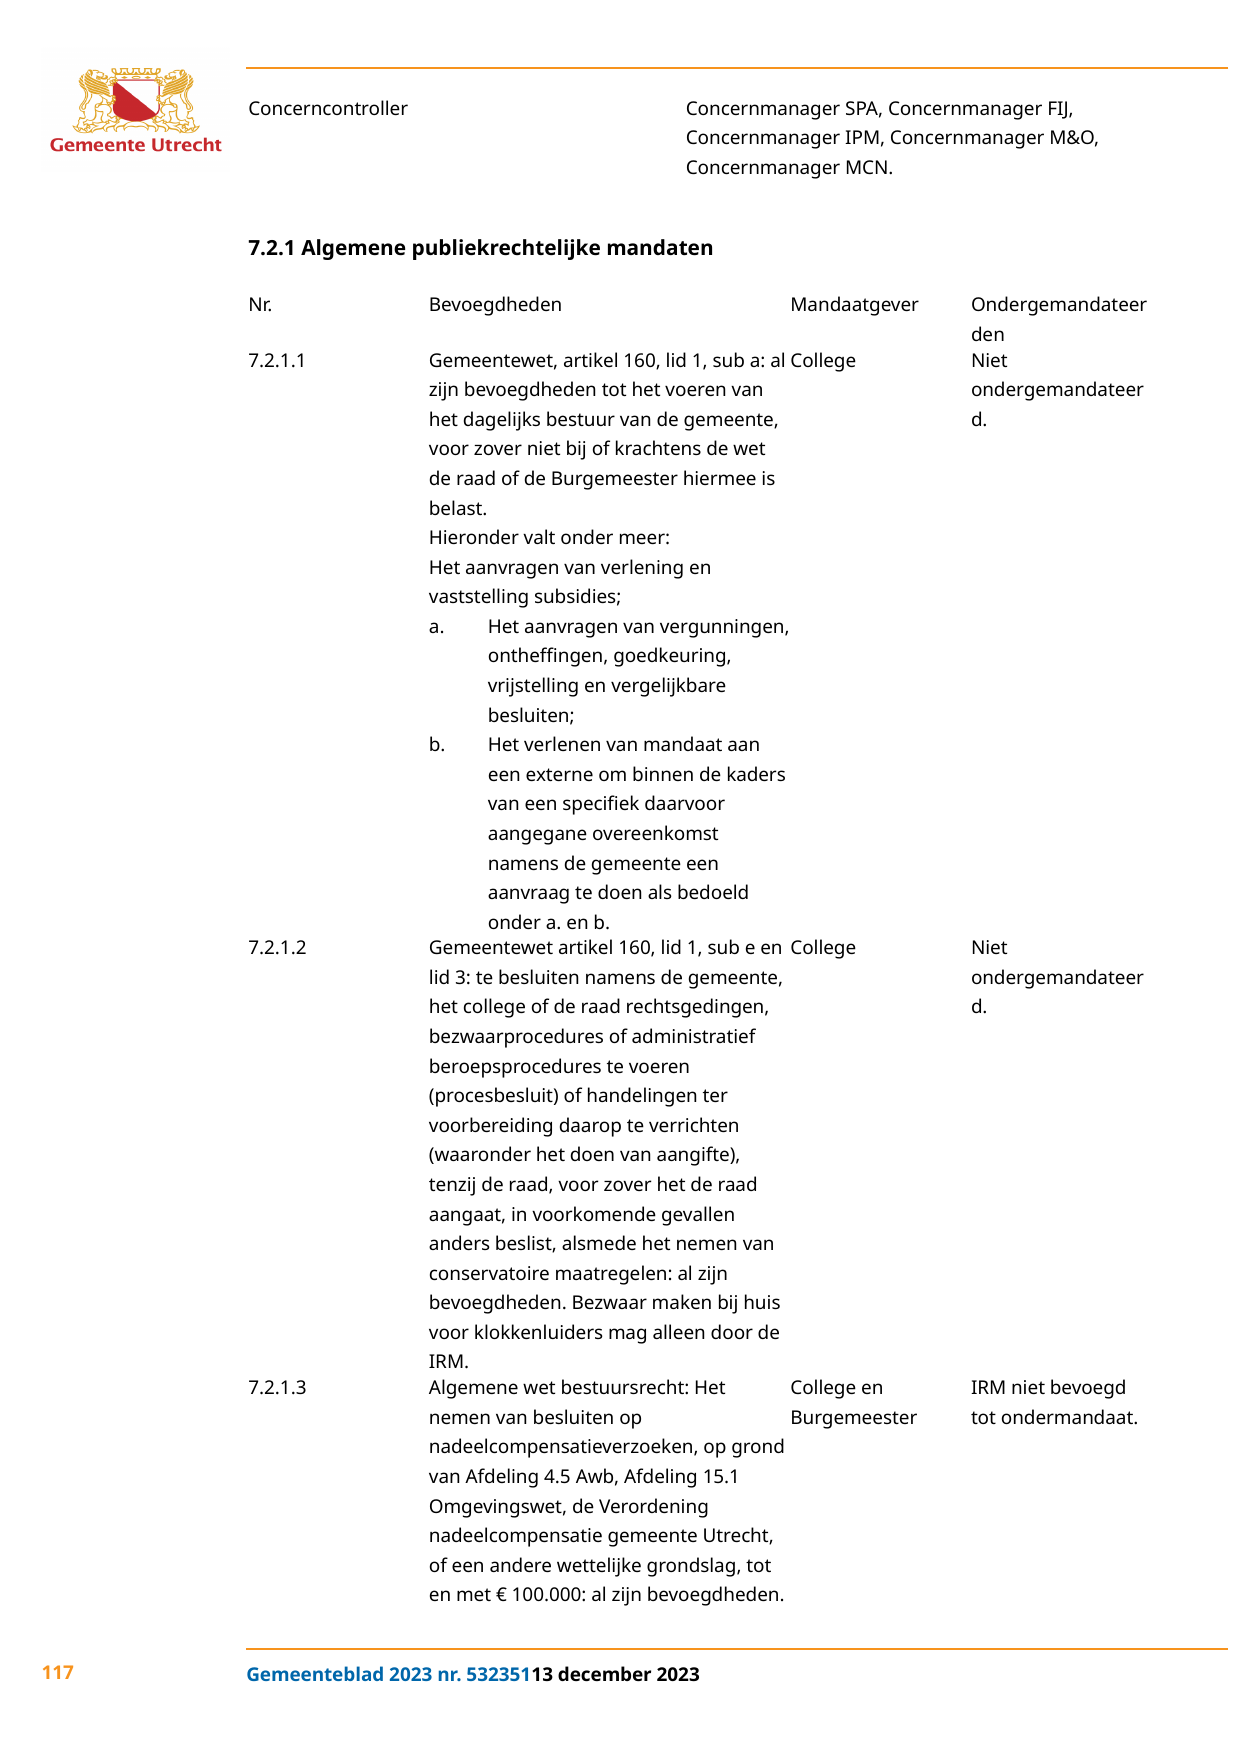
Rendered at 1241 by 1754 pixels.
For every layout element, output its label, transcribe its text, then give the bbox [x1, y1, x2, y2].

table_cell 7.2.1.3 [248, 1375, 429, 1607]
table_header Bevoegdheden [429, 291, 790, 347]
table_cell Gemeentewet, artikel 160, lid 1, sub a: al zijn bevoegdheden tot het voeren van het dagelijks bestuur van de gemeente, voor zover niet bij of krachtens de wet de raad of de Burgemeester hiermee is belast. Hieronder valt onder meer: Het aanvragen van verlening en vaststelling subsidies; Het aanvragen van vergunningen, ontheffingen, goedkeuring, vrijstelling en vergelijkbare besluiten; Het verlenen van mandaat aan een externe om binnen de kaders van een specifiek daarvoor aangegane overeenkomst namens de gemeente een aanvraag te doen als bedoeld onder a. en b. [429, 347, 790, 934]
table_cell Algemene wet bestuursrecht: Het nemen van besluiten op nadeelcompensatieverzoeken, op grond van Afdeling 4.5 Awb, Afdeling 15.1 Omgevingswet, de Verordening nadeelcompensatie gemeente Utrecht, of een andere wettelijke grondslag, tot en met € 100.000: al zijn bevoegdheden. [429, 1375, 790, 1607]
text 7.2.1 Algemene publiekrechtelijke mandaten [248, 233, 1152, 262]
table_cell College [790, 935, 971, 1374]
table_cell 7.2.1.2 [248, 935, 429, 1374]
table_cell 7.2.1.1 [248, 347, 429, 934]
table_cell College [790, 347, 971, 934]
table_header Ondergemandateerden [971, 291, 1152, 347]
table_header Nr. [248, 291, 429, 347]
table_cell Concernmanager SPA, Concernmanager FIJ, Concernmanager IPM, Concernmanager M&O, Concernmanager MCN. [686, 95, 1152, 180]
table_cell Gemeentewet artikel 160, lid 1, sub e en lid 3: te besluiten namens de gemeente, het college of de raad rechtsgedingen, bezwaarprocedures of administratief beroepsprocedures te voeren (procesbesluit) of handelingen ter voorbereiding daarop te verrichten (waaronder het doen van aangifte), tenzij de raad, voor zover het de raad aangaat, in voorkomende gevallen anders beslist, alsmede het nemen van conservatoire maatregelen: al zijn bevoegdheden. Bezwaar maken bij huis voor klokkenluiders mag alleen door de IRM. [429, 935, 790, 1374]
table_cell Niet ondergemandateerd. [971, 935, 1152, 1374]
table_header Mandaatgever [790, 291, 971, 347]
table_cell IRM niet bevoegd tot ondermandaat. [971, 1375, 1152, 1607]
table_cell College en Burgemeester [790, 1375, 971, 1607]
picture [41, 47, 231, 172]
table_cell Concerncontroller [248, 95, 686, 180]
table_cell Niet ondergemandateerd. [971, 347, 1152, 934]
